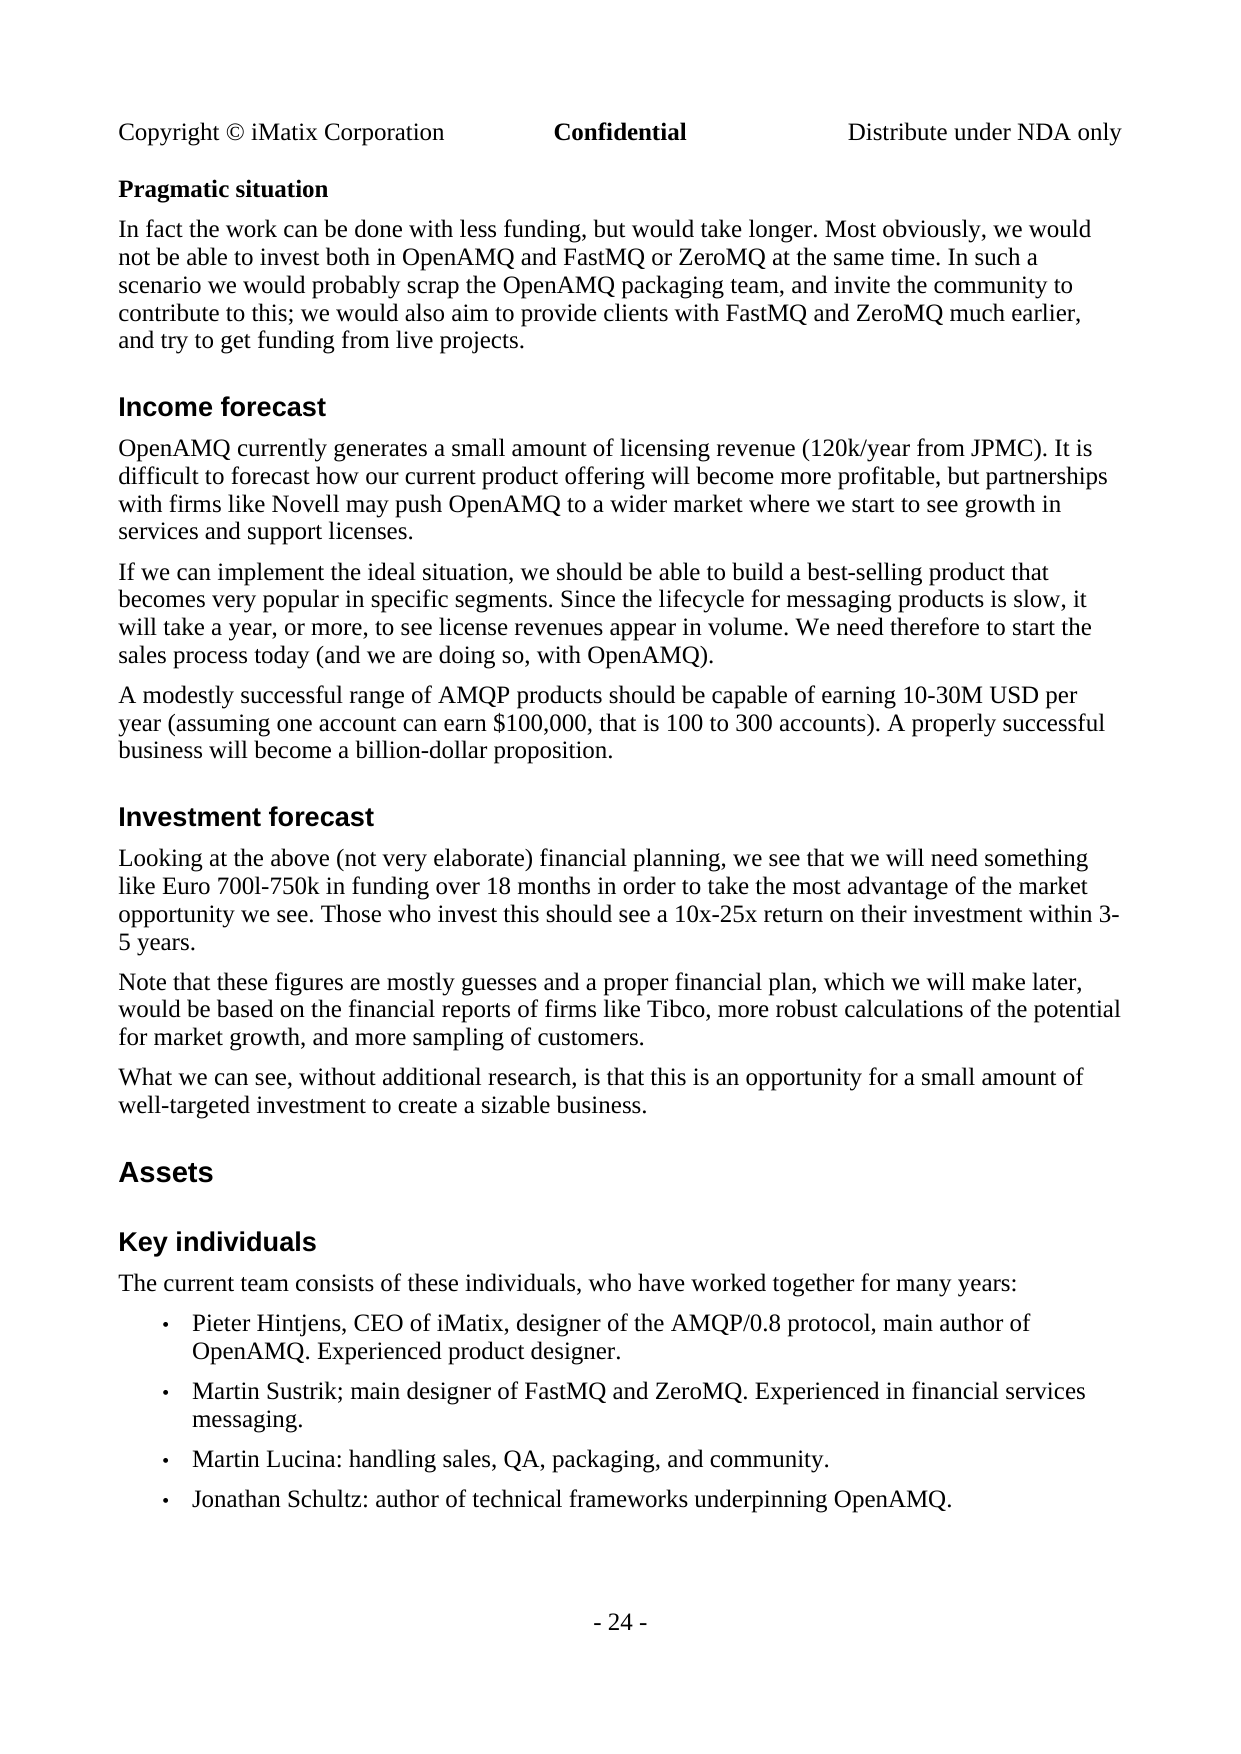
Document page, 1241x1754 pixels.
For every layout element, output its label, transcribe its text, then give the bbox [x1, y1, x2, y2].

subtitle Income forecast [118, 392, 1122, 422]
text Note that these figures are mostly guesses and a proper financial plan, which we will make later, would be based on the financial reports of firms like Tibco, more robust calculations of the potential for market growth, and more sampling of customers. [118, 968, 1122, 1051]
text The current team consists of these individuals, who have worked together for many years: [118, 1269, 1122, 1297]
text What we can see, without additional research, is that this is an opportunity for a small amount of well-targeted investment to create a sizable business. [118, 1063, 1122, 1119]
subtitle Assets [118, 1156, 1122, 1189]
subtitle Pragmatic situation [118, 175, 1122, 203]
list Jonathan Schultz: author of technical frameworks underpinning OpenAMQ. [162, 1486, 1122, 1513]
text If we can implement the ideal situation, we should be able to build a best-selling product that becomes very popular in specific segments. Since the lifecycle for messaging products is slow, it will take a year, or more, to see license revenues appear in volume. We need therefore to start the sales process today (and we are doing so, with OpenAMQ). [118, 558, 1122, 668]
list Martin Sustrik; main designer of FastMQ and ZeroMQ. Experienced in financial services messaging. [162, 1377, 1122, 1433]
text Looking at the above (not very elaborate) financial planning, we see that we will need something like Euro 700l-750k in funding over 18 months in order to take the most advantage of the market opportunity we see. Those who invest this should see a 10x-25x return on their investment within 3-5 years. [118, 844, 1122, 955]
text OpenAMQ currently generates a small amount of licensing revenue (120k/year from JPMC). It is difficult to forecast how our current product offering will become more profitable, but partnerships with firms like Novell may push OpenAMQ to a wider market where we start to see growth in services and support licenses. [118, 434, 1122, 545]
list Martin Lucina: handling sales, QA, packaging, and community. [162, 1445, 1122, 1473]
list Pieter Hintjens, CEO of iMatix, designer of the AMQP/0.8 protocol, main author of OpenAMQ. Experienced product designer. [162, 1309, 1122, 1365]
subtitle Investment forecast [118, 802, 1122, 832]
text In fact the work can be done with less funding, but would take longer. Most obviously, we would not be able to invest both in OpenAMQ and FastMQ or ZeroMQ at the same time. In such a scenario we would probably scrap the OpenAMQ packaging team, and invite the community to contribute to this; we would also aim to provide clients with FastMQ and ZeroMQ much earlier, and try to get funding from live projects. [118, 216, 1122, 354]
text A modestly successful range of AMQP products should be capable of earning 10-30M USD per year (assuming one account can earn $100,000, that is 100 to 300 accounts). A properly successful business will become a billion-dollar proposition. [118, 681, 1122, 764]
subtitle Key individuals [118, 1226, 1122, 1257]
